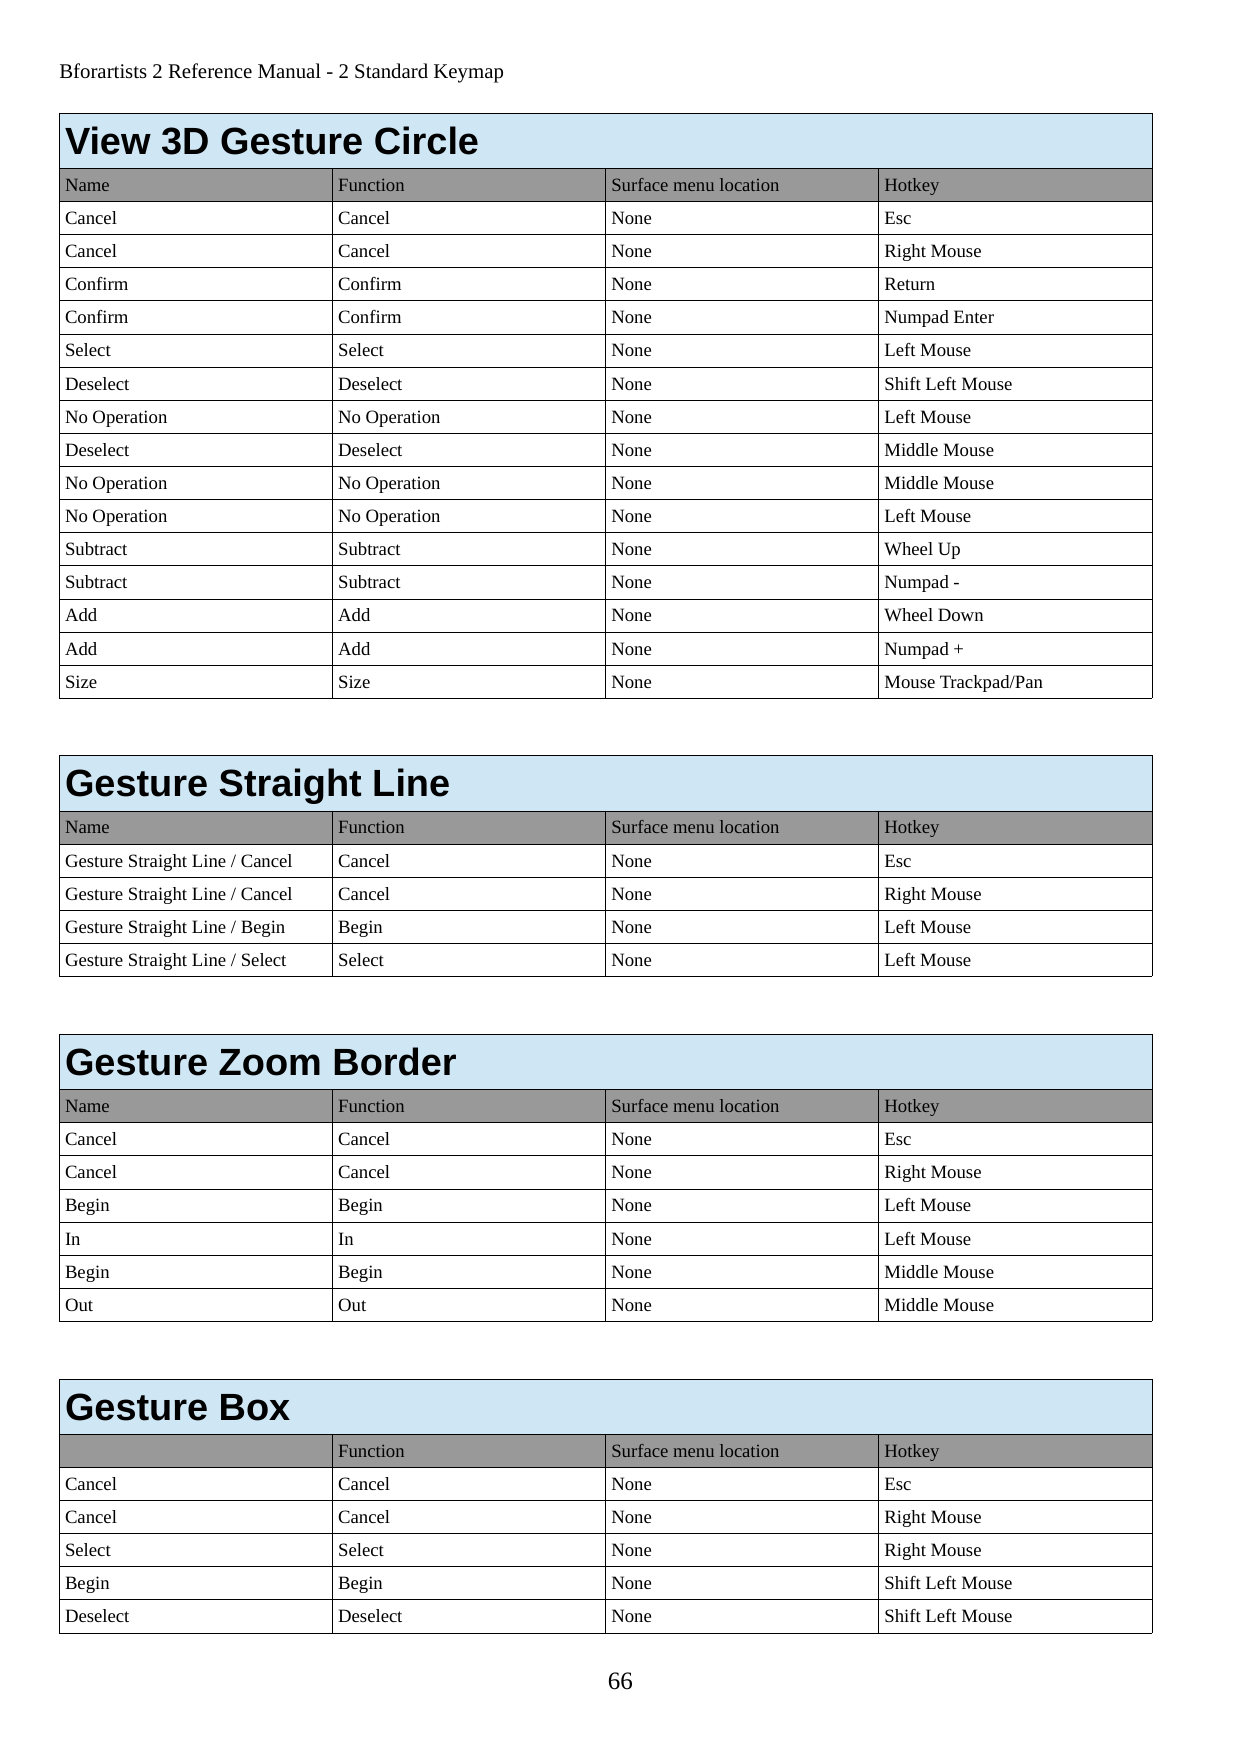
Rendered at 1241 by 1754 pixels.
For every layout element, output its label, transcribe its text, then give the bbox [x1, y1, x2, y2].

table_cell Left Mouse [879, 500, 1152, 532]
table_cell None [606, 335, 878, 367]
table_cell Gesture Straight Line / Select [60, 944, 332, 976]
table_cell No Operation [60, 401, 332, 433]
table_cell Hotkey [879, 1090, 1152, 1122]
table_cell Numpad - [879, 566, 1152, 598]
table_cell Shift Left Mouse [879, 1600, 1152, 1632]
table_cell No Operation [333, 500, 605, 532]
table_cell Begin [333, 1256, 605, 1288]
table_cell Esc [879, 1123, 1152, 1155]
table_cell Cancel [333, 1501, 605, 1533]
table_cell Mouse Trackpad/Pan [879, 666, 1152, 698]
table_cell Right Mouse [879, 1534, 1152, 1566]
table_cell Middle Mouse [879, 1289, 1152, 1321]
table_cell Right Mouse [879, 1156, 1152, 1188]
table_cell Deselect [333, 434, 605, 466]
table_cell Confirm [333, 268, 605, 300]
table_cell Numpad Enter [879, 301, 1152, 333]
table_cell Begin [60, 1190, 332, 1222]
table_cell None [606, 1156, 878, 1188]
table_cell Subtract [60, 566, 332, 598]
table_cell Name [60, 812, 332, 844]
table_cell Begin [333, 1190, 605, 1222]
table_cell Function [333, 1090, 605, 1122]
table_cell No Operation [333, 467, 605, 499]
table_cell Surface menu location [606, 169, 878, 201]
table_cell Begin [333, 911, 605, 943]
table_cell None [606, 566, 878, 598]
table_cell Deselect [60, 434, 332, 466]
table_cell Middle Mouse [879, 467, 1152, 499]
table_cell Cancel [333, 235, 605, 267]
table_cell None [606, 235, 878, 267]
table_cell In [333, 1223, 605, 1255]
table_cell None [606, 1223, 878, 1255]
table_cell Middle Mouse [879, 434, 1152, 466]
table_cell Confirm [60, 268, 332, 300]
table_cell Surface menu location [606, 812, 878, 844]
table_cell Deselect [60, 1600, 332, 1632]
table_cell Select [333, 1534, 605, 1566]
table_cell Add [333, 633, 605, 665]
table_cell Cancel [60, 202, 332, 234]
table_cell No Operation [60, 467, 332, 499]
table_cell None [606, 845, 878, 877]
table_cell In [60, 1223, 332, 1255]
table_cell No Operation [60, 500, 332, 532]
table_cell None [606, 368, 878, 400]
table_cell Name [60, 169, 332, 201]
table_cell Left Mouse [879, 1223, 1152, 1255]
table_cell Middle Mouse [879, 1256, 1152, 1288]
table_cell Begin [60, 1567, 332, 1599]
table_cell None [606, 1289, 878, 1321]
table_cell Size [60, 666, 332, 698]
table_cell Subtract [333, 533, 605, 565]
table_cell Left Mouse [879, 1190, 1152, 1222]
table_cell None [606, 666, 878, 698]
table_cell Hotkey [879, 812, 1152, 844]
table_cell [60, 1435, 332, 1467]
table_cell Cancel [333, 202, 605, 234]
table_cell Function [333, 812, 605, 844]
table_cell None [606, 1600, 878, 1632]
table_cell Right Mouse [879, 235, 1152, 267]
table_cell Esc [879, 845, 1152, 877]
table_cell Select [333, 335, 605, 367]
table_cell Add [60, 600, 332, 632]
table_header Gesture Zoom Border [60, 1035, 1152, 1089]
table_cell None [606, 1501, 878, 1533]
table_cell Cancel [333, 1156, 605, 1188]
table_cell Hotkey [879, 1435, 1152, 1467]
table_cell Size [333, 666, 605, 698]
table_cell None [606, 1534, 878, 1566]
table_cell Out [333, 1289, 605, 1321]
table_cell Name [60, 1090, 332, 1122]
table_cell Add [60, 633, 332, 665]
table_cell None [606, 434, 878, 466]
table_cell Subtract [60, 533, 332, 565]
table_cell Cancel [60, 1468, 332, 1500]
table_cell None [606, 1190, 878, 1222]
table_header Gesture Box [60, 1380, 1152, 1434]
table_header View 3D Gesture Circle [60, 114, 1152, 168]
table_cell Confirm [60, 301, 332, 333]
table_cell None [606, 944, 878, 976]
table_cell Hotkey [879, 169, 1152, 201]
table_cell Esc [879, 1468, 1152, 1500]
table_cell Left Mouse [879, 401, 1152, 433]
table_cell Subtract [333, 566, 605, 598]
table_cell None [606, 1123, 878, 1155]
table_cell None [606, 401, 878, 433]
table_cell Cancel [60, 235, 332, 267]
table_cell Cancel [333, 1123, 605, 1155]
table_cell Shift Left Mouse [879, 368, 1152, 400]
table_cell None [606, 600, 878, 632]
table_cell Cancel [333, 845, 605, 877]
table_cell None [606, 1256, 878, 1288]
table_cell Function [333, 1435, 605, 1467]
table_cell None [606, 1567, 878, 1599]
table_cell None [606, 1468, 878, 1500]
table_cell Gesture Straight Line / Cancel [60, 878, 332, 910]
table_cell Deselect [333, 1600, 605, 1632]
table_cell Cancel [60, 1156, 332, 1188]
table_cell Begin [333, 1567, 605, 1599]
table_cell Wheel Down [879, 600, 1152, 632]
table_cell None [606, 467, 878, 499]
table_cell Begin [60, 1256, 332, 1288]
table_cell No Operation [333, 401, 605, 433]
table_cell Out [60, 1289, 332, 1321]
table_cell Surface menu location [606, 1435, 878, 1467]
table_cell Cancel [60, 1501, 332, 1533]
table_cell None [606, 301, 878, 333]
table_cell None [606, 633, 878, 665]
table_cell Surface menu location [606, 1090, 878, 1122]
table_cell None [606, 202, 878, 234]
table_cell Wheel Up [879, 533, 1152, 565]
table_cell Function [333, 169, 605, 201]
table_cell Deselect [60, 368, 332, 400]
table_cell Deselect [333, 368, 605, 400]
table_cell Confirm [333, 301, 605, 333]
table_cell Gesture Straight Line / Cancel [60, 845, 332, 877]
table_cell Right Mouse [879, 878, 1152, 910]
table_header Gesture Straight Line [60, 756, 1152, 811]
table_cell Select [333, 944, 605, 976]
table_cell Cancel [333, 878, 605, 910]
table_cell Left Mouse [879, 944, 1152, 976]
table_cell None [606, 911, 878, 943]
table_cell Select [60, 335, 332, 367]
table_cell None [606, 500, 878, 532]
table_cell None [606, 533, 878, 565]
table_cell None [606, 268, 878, 300]
table_cell None [606, 878, 878, 910]
table_cell Shift Left Mouse [879, 1567, 1152, 1599]
table_cell Gesture Straight Line / Begin [60, 911, 332, 943]
table_cell Cancel [333, 1468, 605, 1500]
table_cell Left Mouse [879, 335, 1152, 367]
table_cell Add [333, 600, 605, 632]
table_cell Right Mouse [879, 1501, 1152, 1533]
table_cell Cancel [60, 1123, 332, 1155]
table_cell Return [879, 268, 1152, 300]
table_cell Numpad + [879, 633, 1152, 665]
table_cell Left Mouse [879, 911, 1152, 943]
table_cell Select [60, 1534, 332, 1566]
table_cell Esc [879, 202, 1152, 234]
